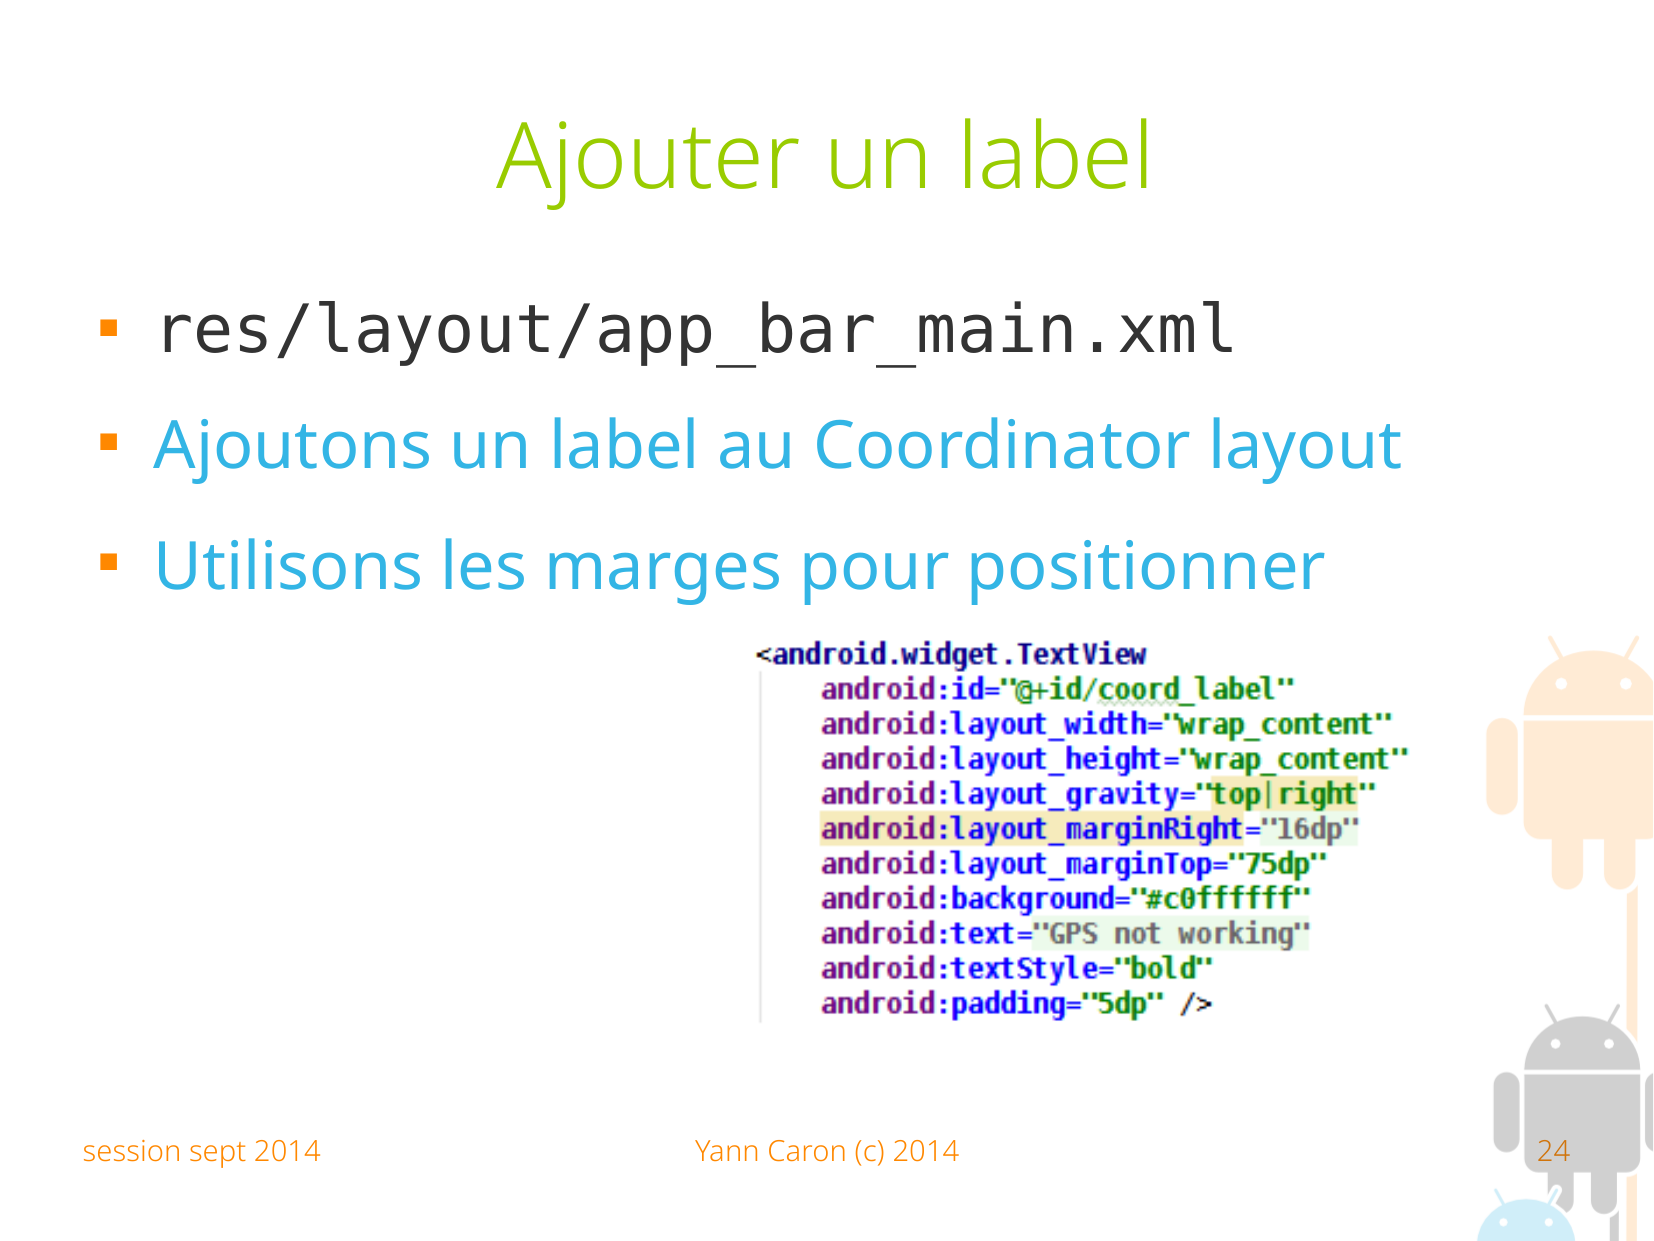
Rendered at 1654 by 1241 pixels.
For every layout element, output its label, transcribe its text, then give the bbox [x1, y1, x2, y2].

picture [240, 423, 1654, 1241]
title Ajouter un label [82, 49, 1571, 257]
list res/layout/app_bar_main.xml Ajoutons un label au Coordinator layout Utilisons les marges pour positionner [82, 290, 1571, 1010]
